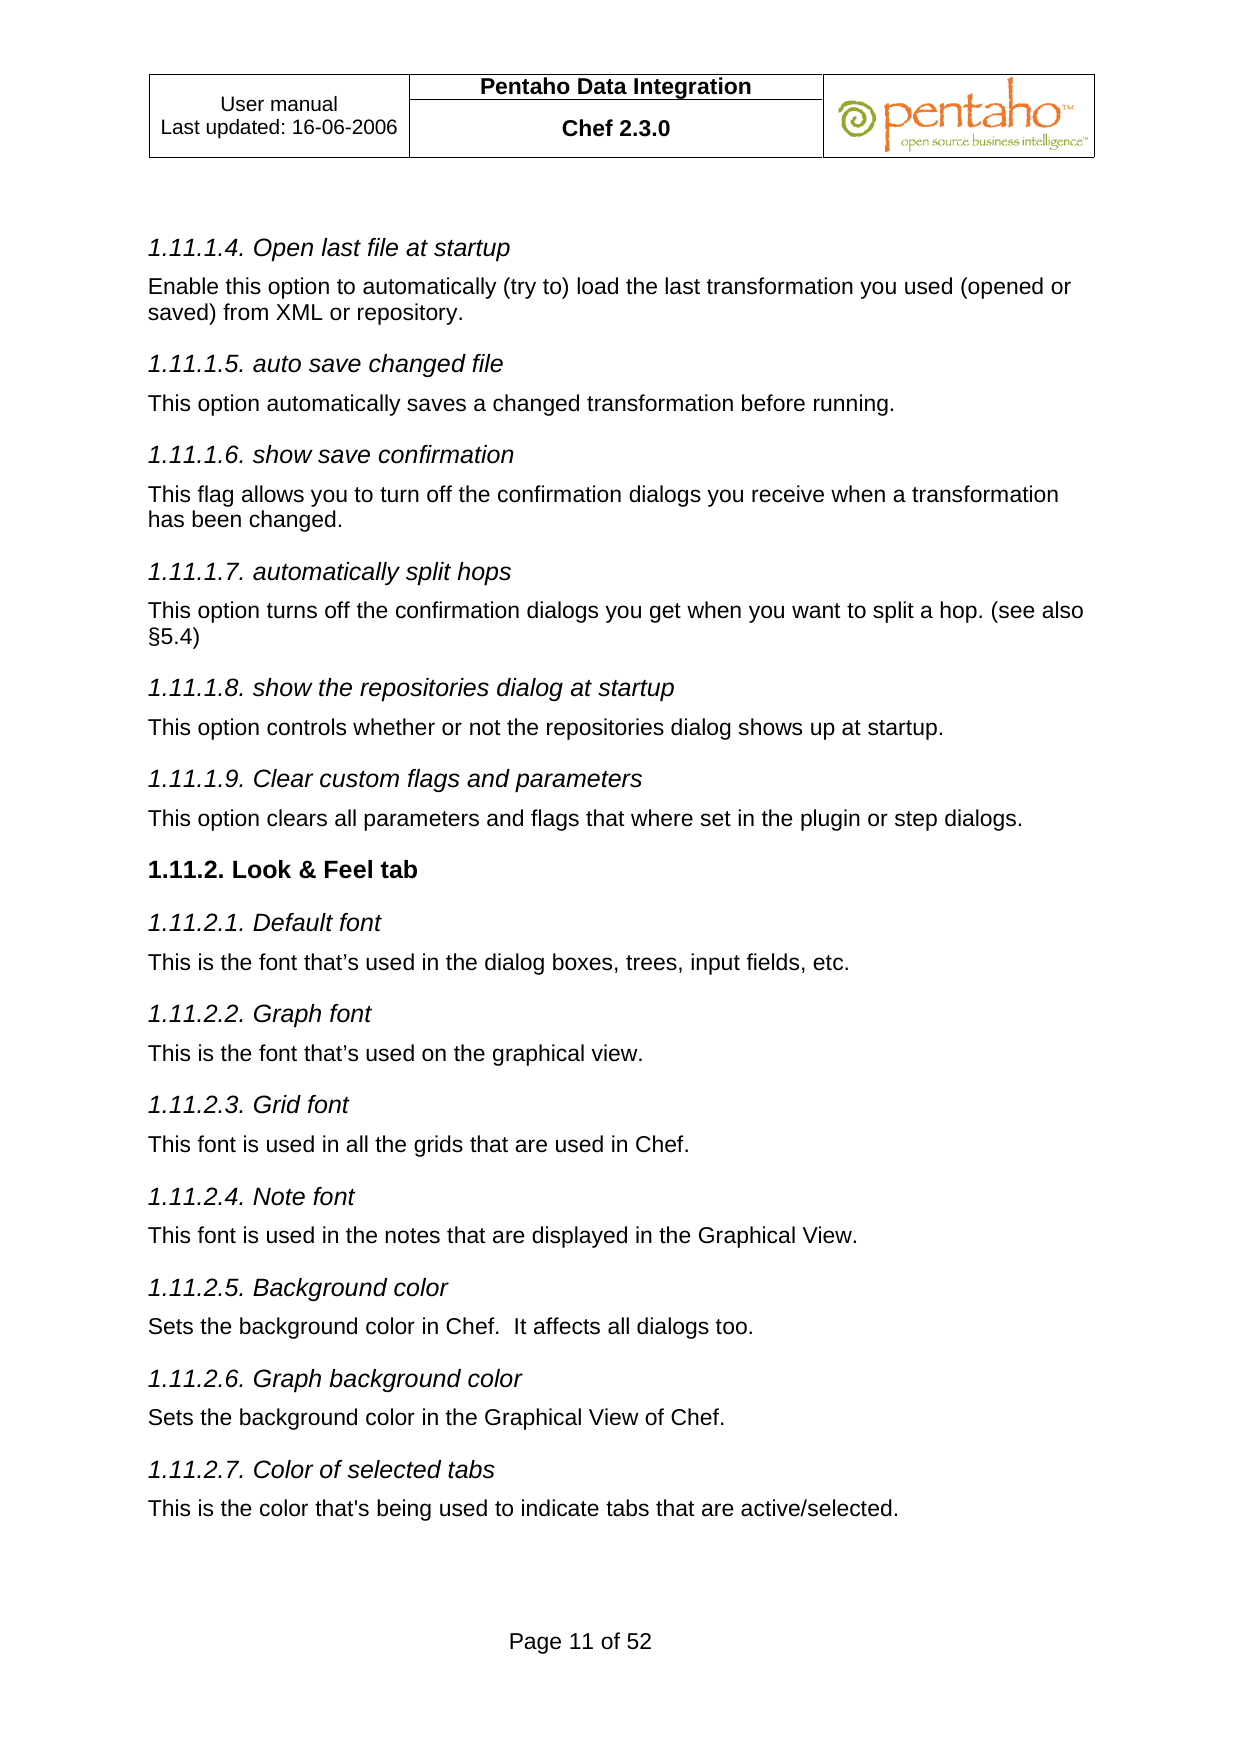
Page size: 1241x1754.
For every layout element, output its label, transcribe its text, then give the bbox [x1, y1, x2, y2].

text Sets the background color in the Graphical View of Chef. [148, 1405, 1092, 1430]
subtitle Open last file at startup [148, 233, 1092, 261]
text This font is used in all the grids that are used in Chef. [148, 1132, 1092, 1157]
text Sets the background color in Chef. It affects all dialogs too. [148, 1314, 1092, 1339]
subtitle automatically split hops [148, 557, 1092, 585]
subtitle auto save changed file [148, 350, 1092, 378]
text This option turns off the confirmation dialogs you get when you want to split a hop. (see also §5.4) [148, 598, 1092, 649]
text This option clears all parameters and flags that where set in the plugin or step dialogs. [148, 806, 1092, 831]
subtitle Graph background color [148, 1364, 1092, 1392]
subtitle Background color [148, 1273, 1092, 1301]
subtitle Clear custom flags and parameters [148, 765, 1092, 793]
text This option automatically saves a changed transformation before running. [148, 390, 1092, 416]
subtitle Note font [148, 1182, 1092, 1210]
text This option controls whether or not the repositories dialog shows up at startup. [148, 714, 1092, 740]
text This is the font that’s used in the dialog boxes, trees, input fields, etc. [148, 949, 1092, 975]
text This is the color that's being used to indicate tabs that are active/selected. [148, 1496, 1092, 1521]
subtitle Grid font [148, 1091, 1092, 1119]
subtitle show the repositories dialog at startup [148, 674, 1092, 702]
text Enable this option to automatically (try to) load the last transformation you used (opened or saved) from XML or repository. [148, 274, 1092, 325]
subtitle Color of selected tabs [148, 1455, 1092, 1483]
subtitle show save confirmation [148, 441, 1092, 469]
text This is the font that’s used on the graphical view. [148, 1041, 1092, 1066]
subtitle Default font [148, 909, 1092, 937]
subtitle Look & Feel tab [148, 856, 1092, 884]
text This font is used in the notes that are displayed in the Graphical View. [148, 1223, 1092, 1248]
subtitle Graph font [148, 1000, 1092, 1028]
text This flag allows you to turn off the confirmation dialogs you receive when a transformation has been changed. [148, 481, 1092, 532]
